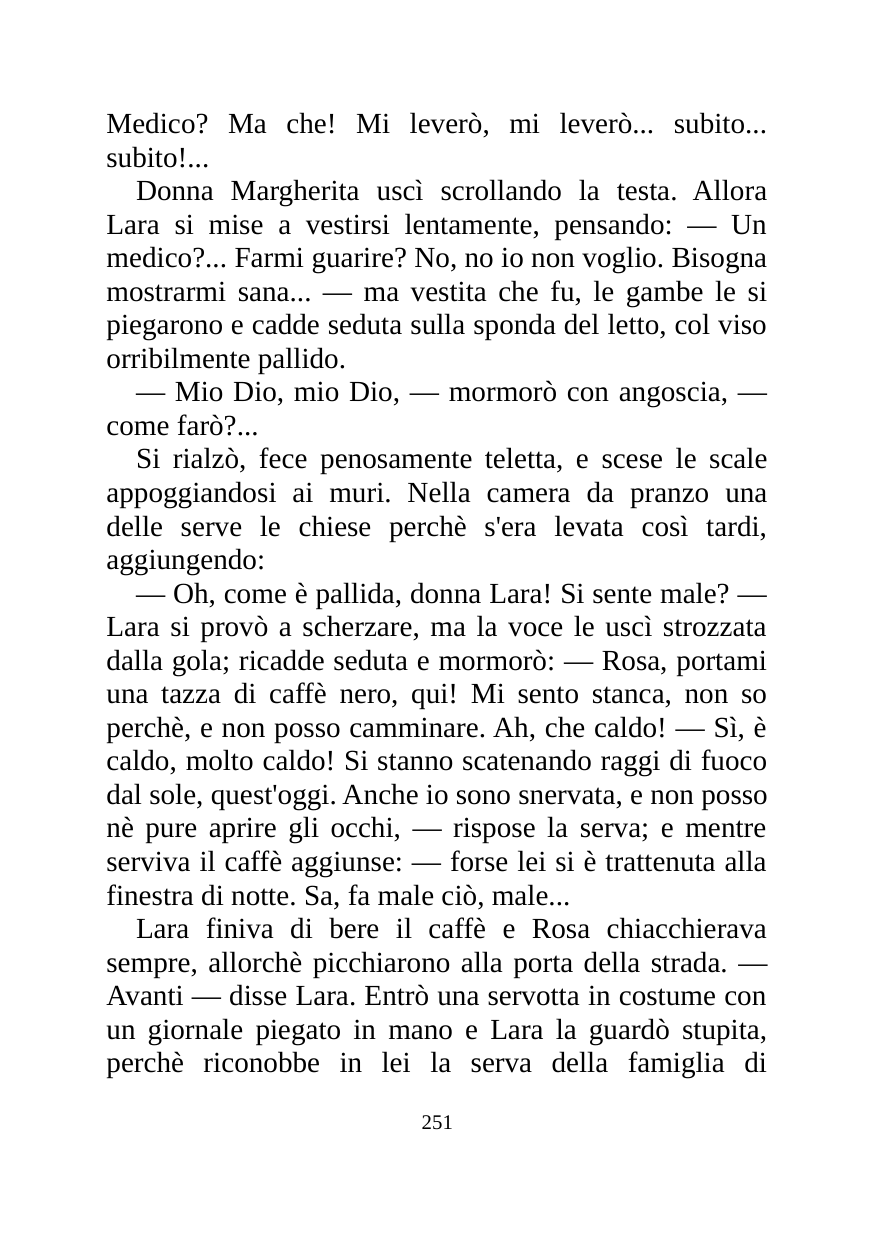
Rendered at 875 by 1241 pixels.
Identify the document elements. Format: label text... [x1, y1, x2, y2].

text — Oh, come è pallida, donna Lara! Si sente male? — Lara si provò a scherzare, ma la voce le uscì strozzata dalla gola; ricadde seduta e mormorò: — Rosa, portami una tazza di caffè nero, qui! Mi sento stanca, non so perchè, e non posso camminare. Ah, che caldo! — Sì, è caldo, molto caldo! Si stanno scatenando raggi di fuoco dal sole, quest'oggi. Anche io sono snervata, e non posso nè pure aprire gli occhi, — rispose la serva; e mentre serviva il caffè aggiunse: — forse lei si è trattenuta alla finestra di notte. Sa, fa male ciò, male... [106, 576, 768, 911]
text Donna Margherita uscì scrollando la testa. Allora Lara si mise a vestirsi lentamente, pensando: — Un medico?... Farmi guarire? No, no io non voglio. Bisogna mostrarmi sana... — ma vestita che fu, le gambe le si piegarono e cadde seduta sulla sponda del letto, col viso orribilmente pallido. [106, 173, 768, 374]
text Si rialzò, fece penosamente teletta, e scese le scale appoggiandosi ai muri. Nella camera da pranzo una delle serve le chiese perchè s'era levata così tardi, aggiungendo: [106, 442, 768, 576]
text Medico? Ma che! Mi leverò, mi leverò... subito... subito!... [106, 106, 768, 173]
text Lara finiva di bere il caffè e Rosa chiacchierava sempre, allorchè picchiarono alla porta della strada. — Avanti — disse Lara. Entrò una servotta in costume con un giornale piegato in mano e Lara la guardò stupita, perchè riconobbe in lei la serva della famiglia di [106, 911, 768, 1079]
text — Mio Dio, mio Dio, — mormorò con angoscia, — come farò?... [106, 374, 768, 442]
